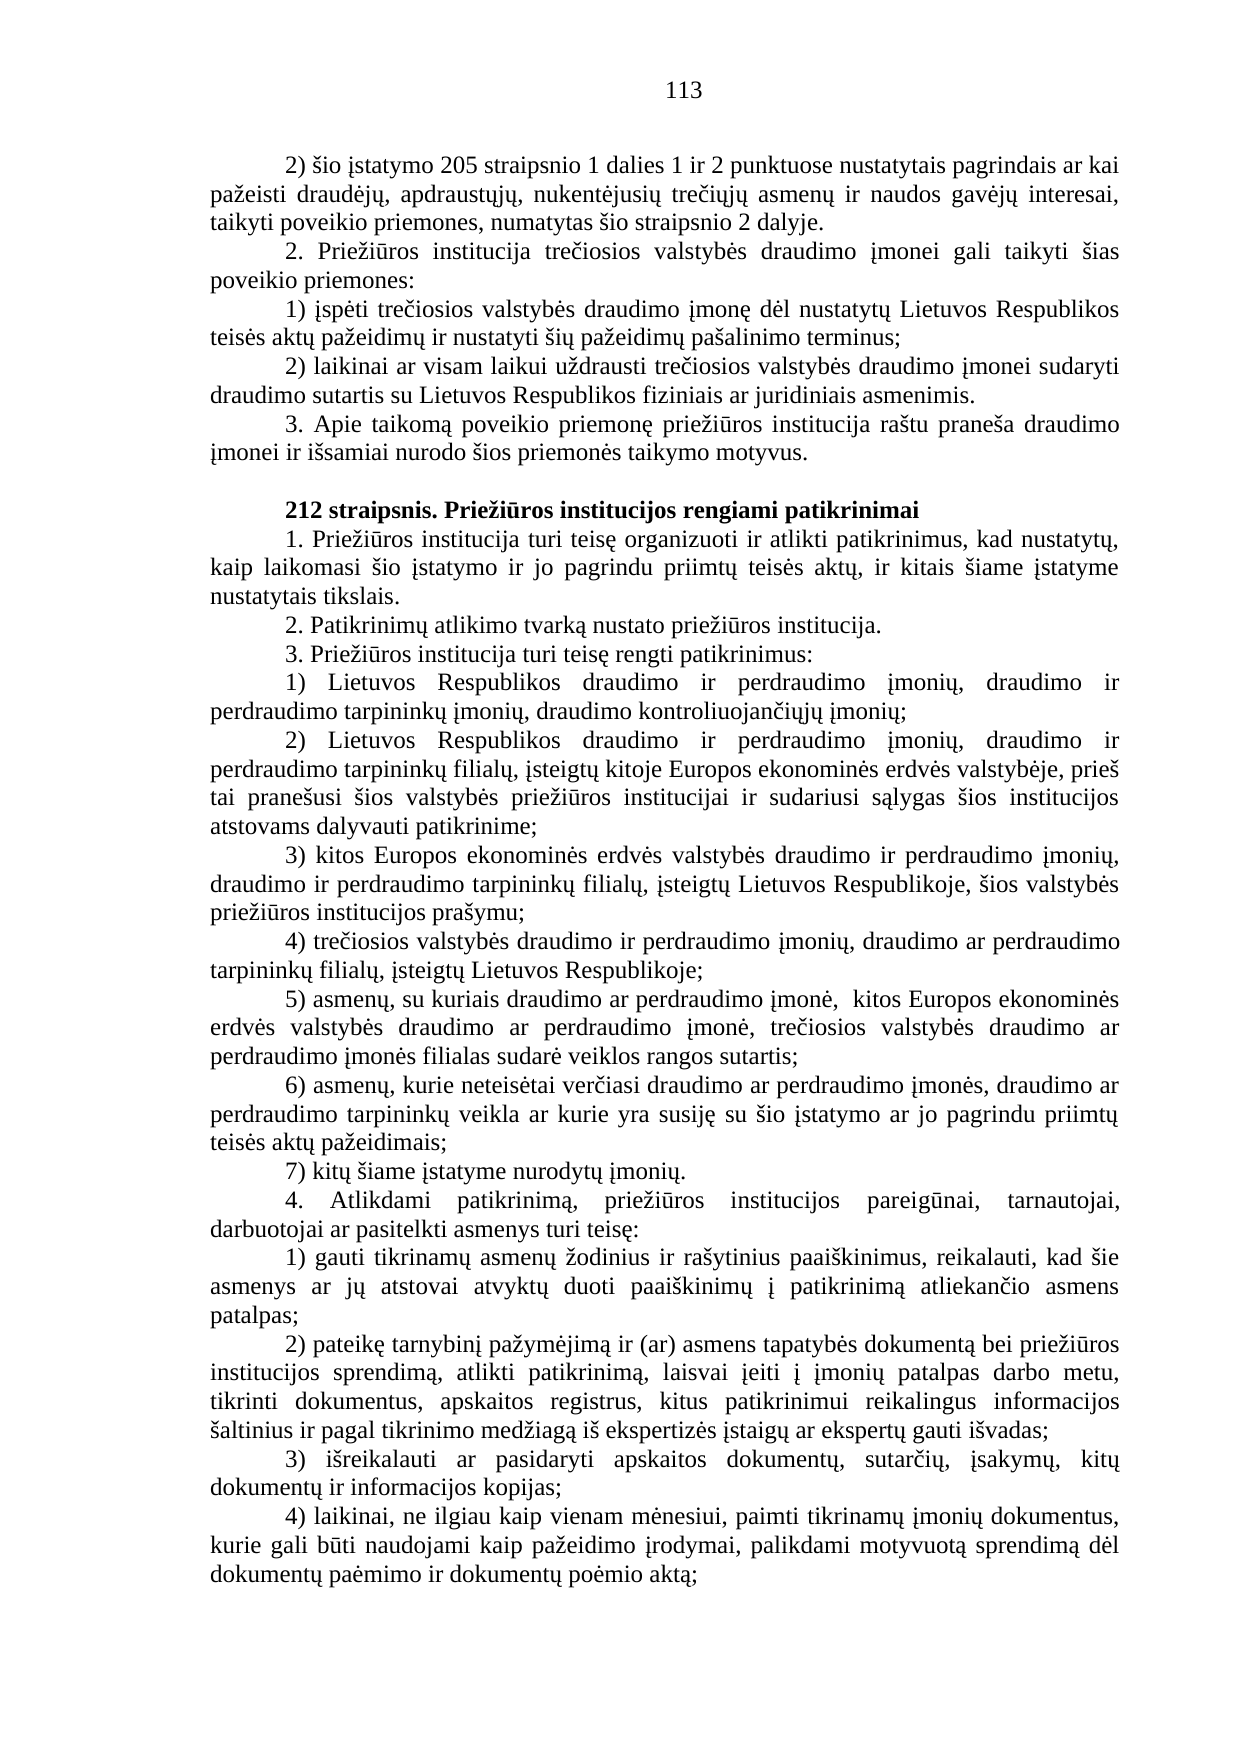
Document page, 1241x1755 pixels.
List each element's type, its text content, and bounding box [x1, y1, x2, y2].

text 7) kitų šiame įstatyme nurodytų įmonių. [210, 1156, 1120, 1185]
text 2) pateikę tarnybinį pažymėjimą ir (ar) asmens tapatybės dokumentą bei priežiūros institucijos sprendimą, atlikti patikrinimą, laisvai įeiti į įmonių patalpas darbo metu, tikrinti dokumentus, apskaitos registrus, kitus patikrinimui reikalingus informacijos šaltinius ir pagal tikrinimo medžiagą iš ekspertizės įstaigų ar ekspertų gauti išvadas; [210, 1329, 1120, 1444]
text 212 straipsnis. Priežiūros institucijos rengiami patikrinimai [285, 495, 1120, 524]
text 5) asmenų, su kuriais draudimo ar perdraudimo įmonė, kitos Europos ekonominės erdvės valstybės draudimo ar perdraudimo įmonė, trečiosios valstybės draudimo ar perdraudimo įmonės filialas sudarė veiklos rangos sutartis; [210, 984, 1120, 1070]
text 1) Lietuvos Respublikos draudimo ir perdraudimo įmonių, draudimo ir perdraudimo tarpininkų įmonių, draudimo kontroliuojančiųjų įmonių; [210, 667, 1120, 725]
text 6) asmenų, kurie neteisėtai verčiasi draudimo ar perdraudimo įmonės, draudimo ar perdraudimo tarpininkų veikla ar kurie yra susiję su šio įstatymo ar jo pagrindu priimtų teisės aktų pažeidimais; [210, 1070, 1120, 1156]
text 3. Priežiūros institucija turi teisę rengti patikrinimus: [210, 639, 1120, 667]
text 3) kitos Europos ekonominės erdvės valstybės draudimo ir perdraudimo įmonių, draudimo ir perdraudimo tarpininkų filialų, įsteigtų Lietuvos Respublikoje, šios valstybės priežiūros institucijos prašymu; [210, 840, 1120, 926]
text 1) gauti tikrinamų asmenų žodinius ir rašytinius paaiškinimus, reikalauti, kad šie asmenys ar jų atstovai atvyktų duoti paaiškinimų į patikrinimą atliekančio asmens patalpas; [210, 1242, 1120, 1329]
text 1. Priežiūros institucija turi teisę organizuoti ir atlikti patikrinimus, kad nustatytų, kaip laikomasi šio įstatymo ir jo pagrindu priimtų teisės aktų, ir kitais šiame įstatyme nustatytais tikslais. [210, 524, 1120, 610]
text 2) šio įstatymo 205 straipsnio 1 dalies 1 ir 2 punktuose nustatytais pagrindais ar kai pažeisti draudėjų, apdraustųjų, nukentėjusių trečiųjų asmenų ir naudos gavėjų interesai, taikyti poveikio priemones, numatytas šio straipsnio 2 dalyje. [210, 150, 1120, 236]
text 3) išreikalauti ar pasidaryti apskaitos dokumentų, sutarčių, įsakymų, kitų dokumentų ir informacijos kopijas; [210, 1444, 1120, 1501]
text 4. Atlikdami patikrinimą, priežiūros institucijos pareigūnai, tarnautojai, darbuotojai ar pasitelkti asmenys turi teisę: [210, 1185, 1120, 1242]
text 4) trečiosios valstybės draudimo ir perdraudimo įmonių, draudimo ar perdraudimo tarpininkų filialų, įsteigtų Lietuvos Respublikoje; [210, 926, 1120, 984]
text 2) laikinai ar visam laikui uždrausti trečiosios valstybės draudimo įmonei sudaryti draudimo sutartis su Lietuvos Respublikos fiziniais ar juridiniais asmenimis. [210, 351, 1120, 409]
text 2. Patikrinimų atlikimo tvarką nustato priežiūros institucija. [210, 610, 1120, 639]
text 1) įspėti trečiosios valstybės draudimo įmonę dėl nustatytų Lietuvos Respublikos teisės aktų pažeidimų ir nustatyti šių pažeidimų pašalinimo terminus; [210, 294, 1120, 351]
text 2. Priežiūros institucija trečiosios valstybės draudimo įmonei gali taikyti šias poveikio priemones: [210, 236, 1120, 294]
text 3. Apie taikomą poveikio priemonę priežiūros institucija raštu praneša draudimo įmonei ir išsamiai nurodo šios priemonės taikymo motyvus. [210, 409, 1120, 466]
text 4) laikinai, ne ilgiau kaip vienam mėnesiui, paimti tikrinamų įmonių dokumentus, kurie gali būti naudojami kaip pažeidimo įrodymai, palikdami motyvuotą sprendimą dėl dokumentų paėmimo ir dokumentų poėmio aktą; [210, 1501, 1120, 1587]
text 2) Lietuvos Respublikos draudimo ir perdraudimo įmonių, draudimo ir perdraudimo tarpininkų filialų, įsteigtų kitoje Europos ekonominės erdvės valstybėje, prieš tai pranešusi šios valstybės priežiūros institucijai ir sudariusi sąlygas šios institucijos atstovams dalyvauti patikrinime; [210, 725, 1120, 840]
